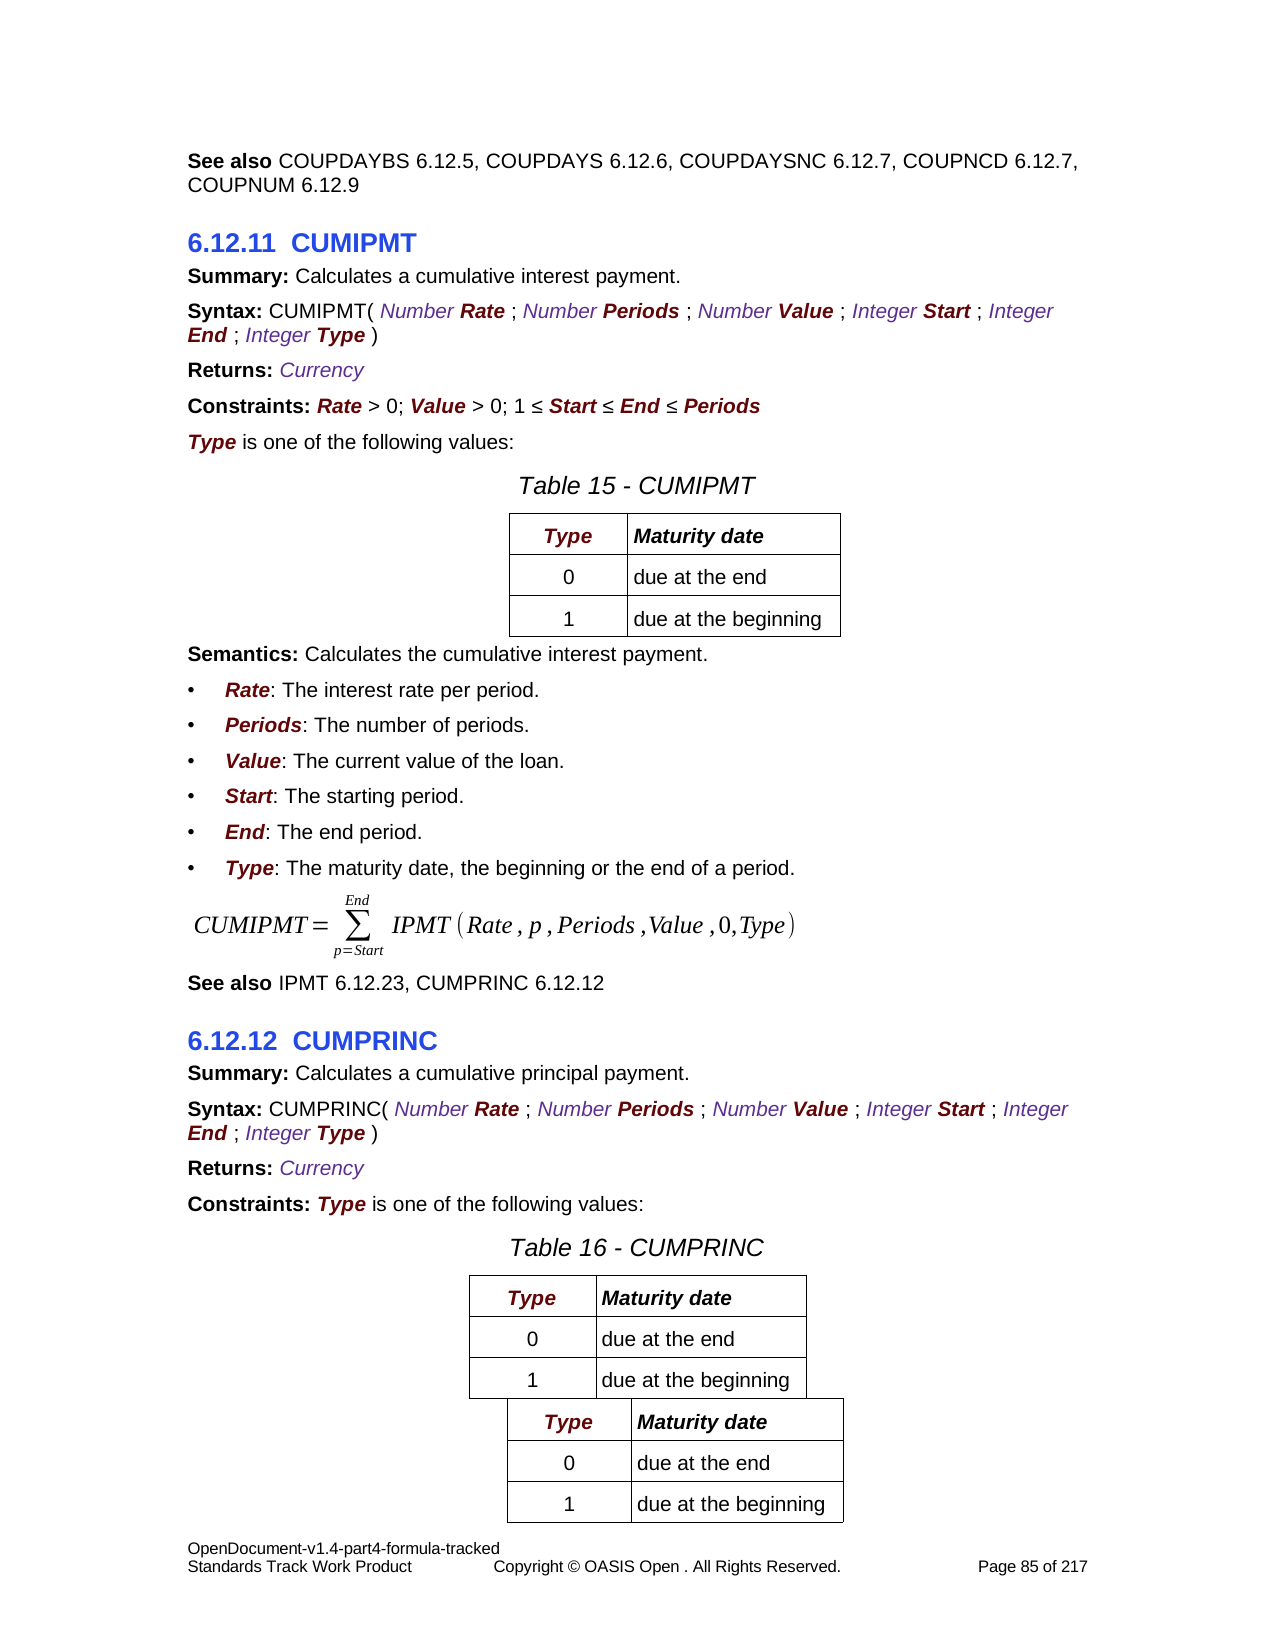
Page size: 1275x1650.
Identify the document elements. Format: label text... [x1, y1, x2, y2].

table_header Type [508, 1399, 631, 1439]
table_cell 0 [508, 1441, 631, 1481]
text Syntax: CUMPRINC( Number Rate ; Number Periods ; Number Value ; Integer Start ; Integer End ; Integer Type ) [187, 1097, 1088, 1144]
text Constraints: Rate > 0; Value > 0; 1 ≤ Start ≤ End ≤ Periods [187, 394, 1088, 418]
table_header Type [470, 1276, 596, 1316]
text Type is one of the following values: [187, 430, 1088, 454]
text Table 15 - CUMIPMT [187, 472, 1088, 500]
text See also IPMT 6.12.23, CUMPRINC 6.12.12 [187, 971, 1088, 995]
list Value: The current value of the loan. [187, 749, 1088, 773]
text Returns: Currency [187, 359, 1088, 382]
table_cell due at the beginning [632, 1482, 843, 1522]
subtitle CUMIPMT [187, 228, 1088, 258]
table_header Type [510, 514, 627, 554]
subtitle CUMPRINC [187, 1026, 1088, 1056]
list Start: The starting period. [187, 785, 1088, 808]
table_cell due at the beginning [597, 1358, 806, 1398]
table_cell due at the end [632, 1441, 843, 1481]
table_cell 0 [470, 1317, 596, 1357]
list Rate: The interest rate per period. [187, 678, 1088, 702]
text Table 16 - CUMPRINC [187, 1234, 1088, 1262]
text Semantics: Calculates the cumulative interest payment. [187, 642, 1088, 666]
table_cell 1 [508, 1482, 631, 1522]
table_header Maturity date [597, 1276, 806, 1316]
text Returns: Currency [187, 1157, 1088, 1180]
text Summary: Calculates a cumulative interest payment. [187, 264, 1088, 288]
table_cell 1 [510, 596, 627, 636]
table_cell due at the end [628, 555, 840, 595]
table_cell due at the beginning [628, 596, 840, 636]
text Constraints: Type is one of the following values: [187, 1192, 1088, 1216]
table_cell 0 [510, 555, 627, 595]
text Summary: Calculates a cumulative principal payment. [187, 1062, 1088, 1085]
table_cell 1 [470, 1358, 596, 1398]
list Periods: The number of periods. [187, 714, 1088, 737]
table_header Maturity date [632, 1399, 843, 1439]
table_cell due at the end [597, 1317, 806, 1357]
list Type: The maturity date, the beginning or the end of a period. [187, 856, 1088, 880]
list End: The end period. [187, 821, 1088, 844]
text See also COUPDAYBS 6.12.5, COUPDAYS 6.12.6, COUPDAYSNC 6.12.7, COUPNCD 6.12.7, COUPNUM 6.12.9 [187, 150, 1088, 197]
text Syntax: CUMIPMT( Number Rate ; Number Periods ; Number Value ; Integer Start ; Integer End ; Integer Type ) [187, 300, 1088, 347]
table_header Maturity date [628, 514, 840, 554]
